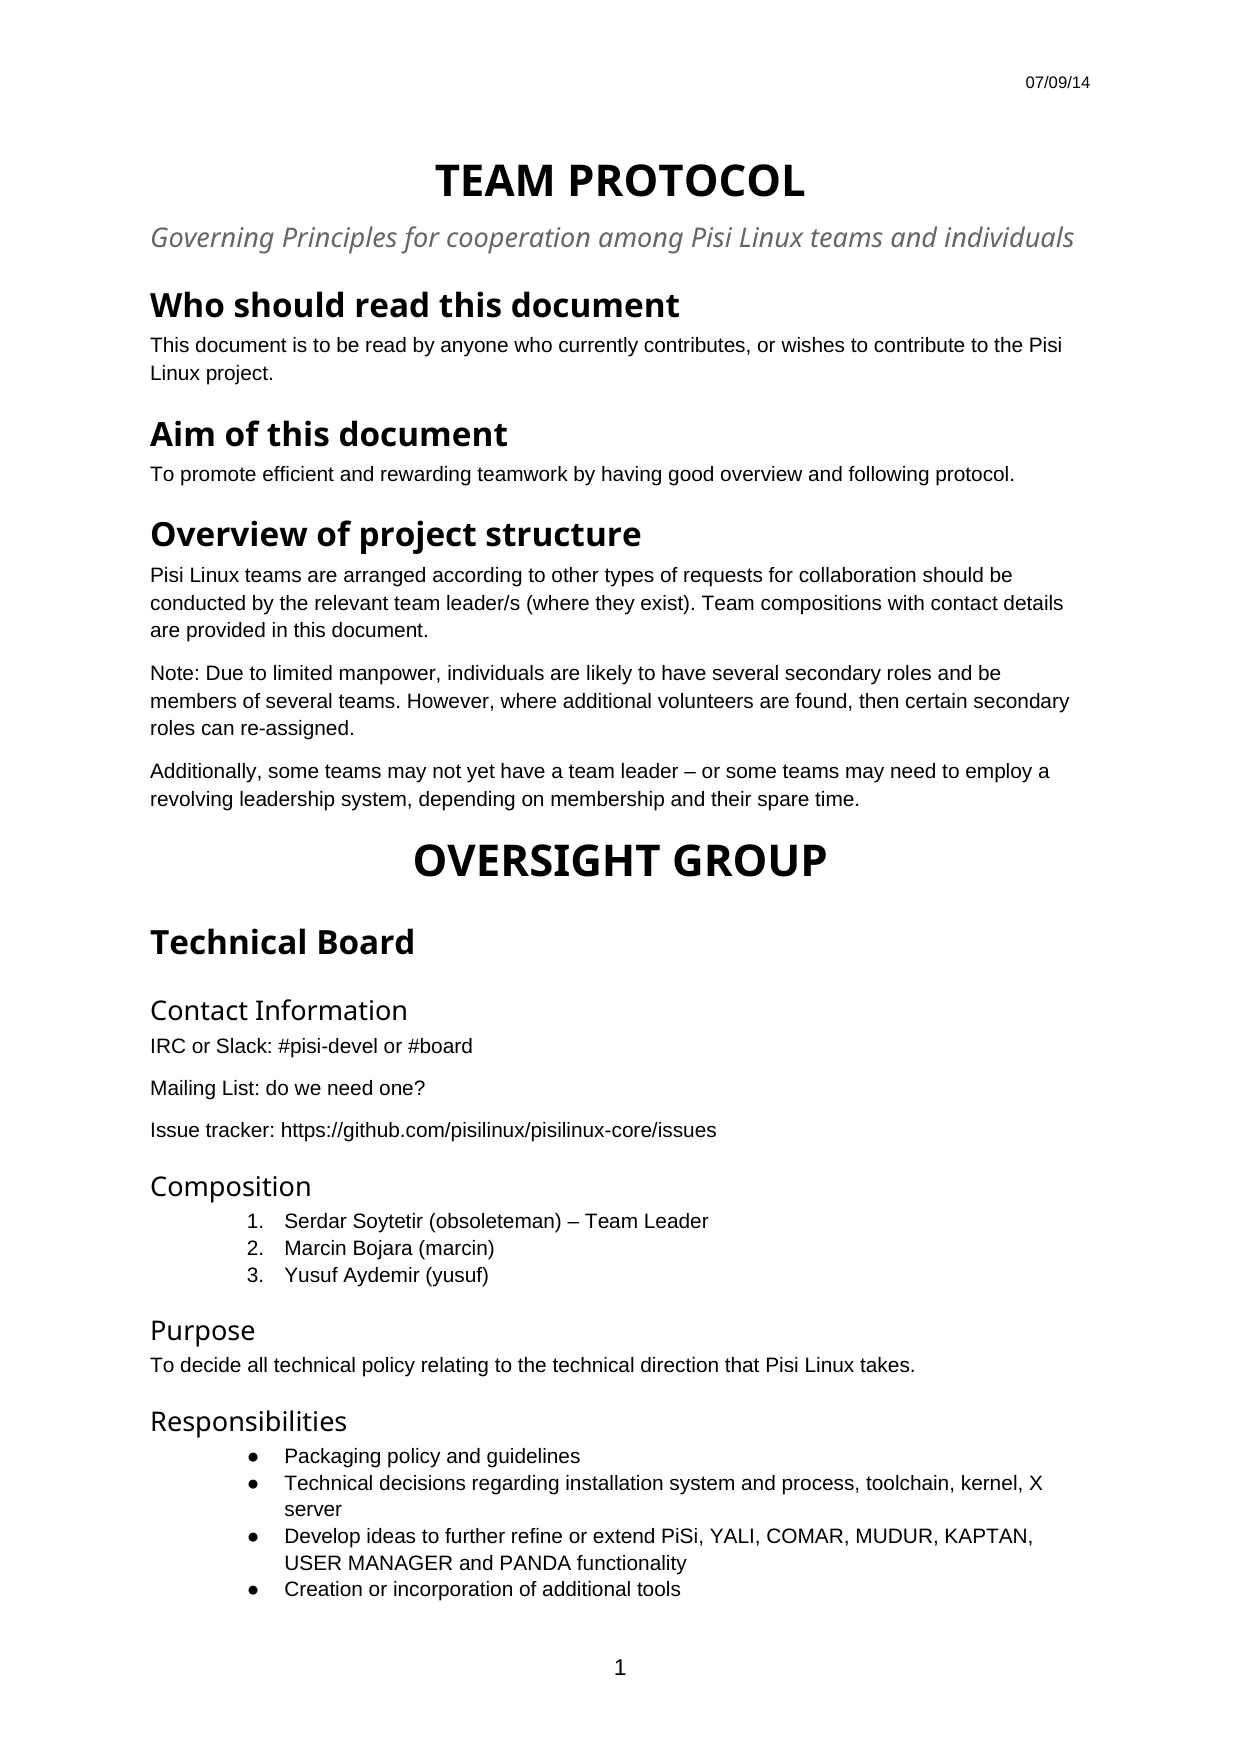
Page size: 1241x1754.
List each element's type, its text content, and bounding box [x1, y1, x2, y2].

list Serdar Soytetir (obsoleteman) – Team Leader [247, 1210, 1090, 1233]
title TEAM PROTOCOL [150, 150, 1090, 209]
subtitle Purpose [150, 1311, 1090, 1348]
subtitle Contact Information [150, 992, 1090, 1029]
subtitle Overview of project structure [150, 511, 1090, 557]
text Issue tracker: https://github.com/pisilinux/pisilinux-core/issues [150, 1119, 1090, 1142]
subtitle Governing Principles for cooperation among Pisi Linux teams and individuals [150, 218, 1090, 255]
text This document is to be read by anyone who currently contributes, or wishes to contribute to the Pisi Linux project. [150, 334, 1090, 385]
list Marcin Bojara (marcin) [247, 1237, 1090, 1260]
list Technical decisions regarding installation system and process, toolchain, kernel, X server [247, 1471, 1090, 1521]
list Yusuf Aydemir (yusuf) [247, 1263, 1090, 1287]
text Additionally, some teams may not yet have a team leader – or some teams may need to employ a revolving leadership system, depending on membership and their spare time. [150, 759, 1090, 810]
subtitle Technical Board [150, 919, 1090, 964]
text Pisi Linux teams are arranged according to other types of requests for collaboration should be conducted by the relevant team leader/s (where they exist). Team compositions with contact details are provided in this document. [150, 563, 1090, 642]
subtitle Who should read this document [150, 282, 1090, 327]
subtitle Aim of this document [150, 410, 1090, 456]
text IRC or Slack: #pisi-devel or #board [150, 1034, 1090, 1057]
text Mailing List: do we need one? [150, 1077, 1090, 1100]
list Develop ideas to further refine or extend PiSi, YALI, COMAR, MUDUR, KAPTAN, USER MANAGER and PANDA functionality [247, 1524, 1090, 1574]
subtitle Responsibilities [150, 1402, 1090, 1439]
list Creation or incorporation of additional tools [247, 1578, 1090, 1601]
text Note: Due to limited manpower, individuals are likely to have several secondary roles and be members of several teams. However, where additional volunteers are found, then certain secondary roles can re-assigned. [150, 661, 1090, 740]
text To decide all technical policy relating to the technical direction that Pisi Linux takes. [150, 1353, 1090, 1377]
subtitle Composition [150, 1168, 1090, 1204]
title OVERSIGHT GROUP [150, 829, 1090, 889]
list Packaging policy and guidelines [247, 1444, 1090, 1468]
text To promote efficient and rewarding teamwork by having good overview and following protocol. [150, 462, 1090, 486]
